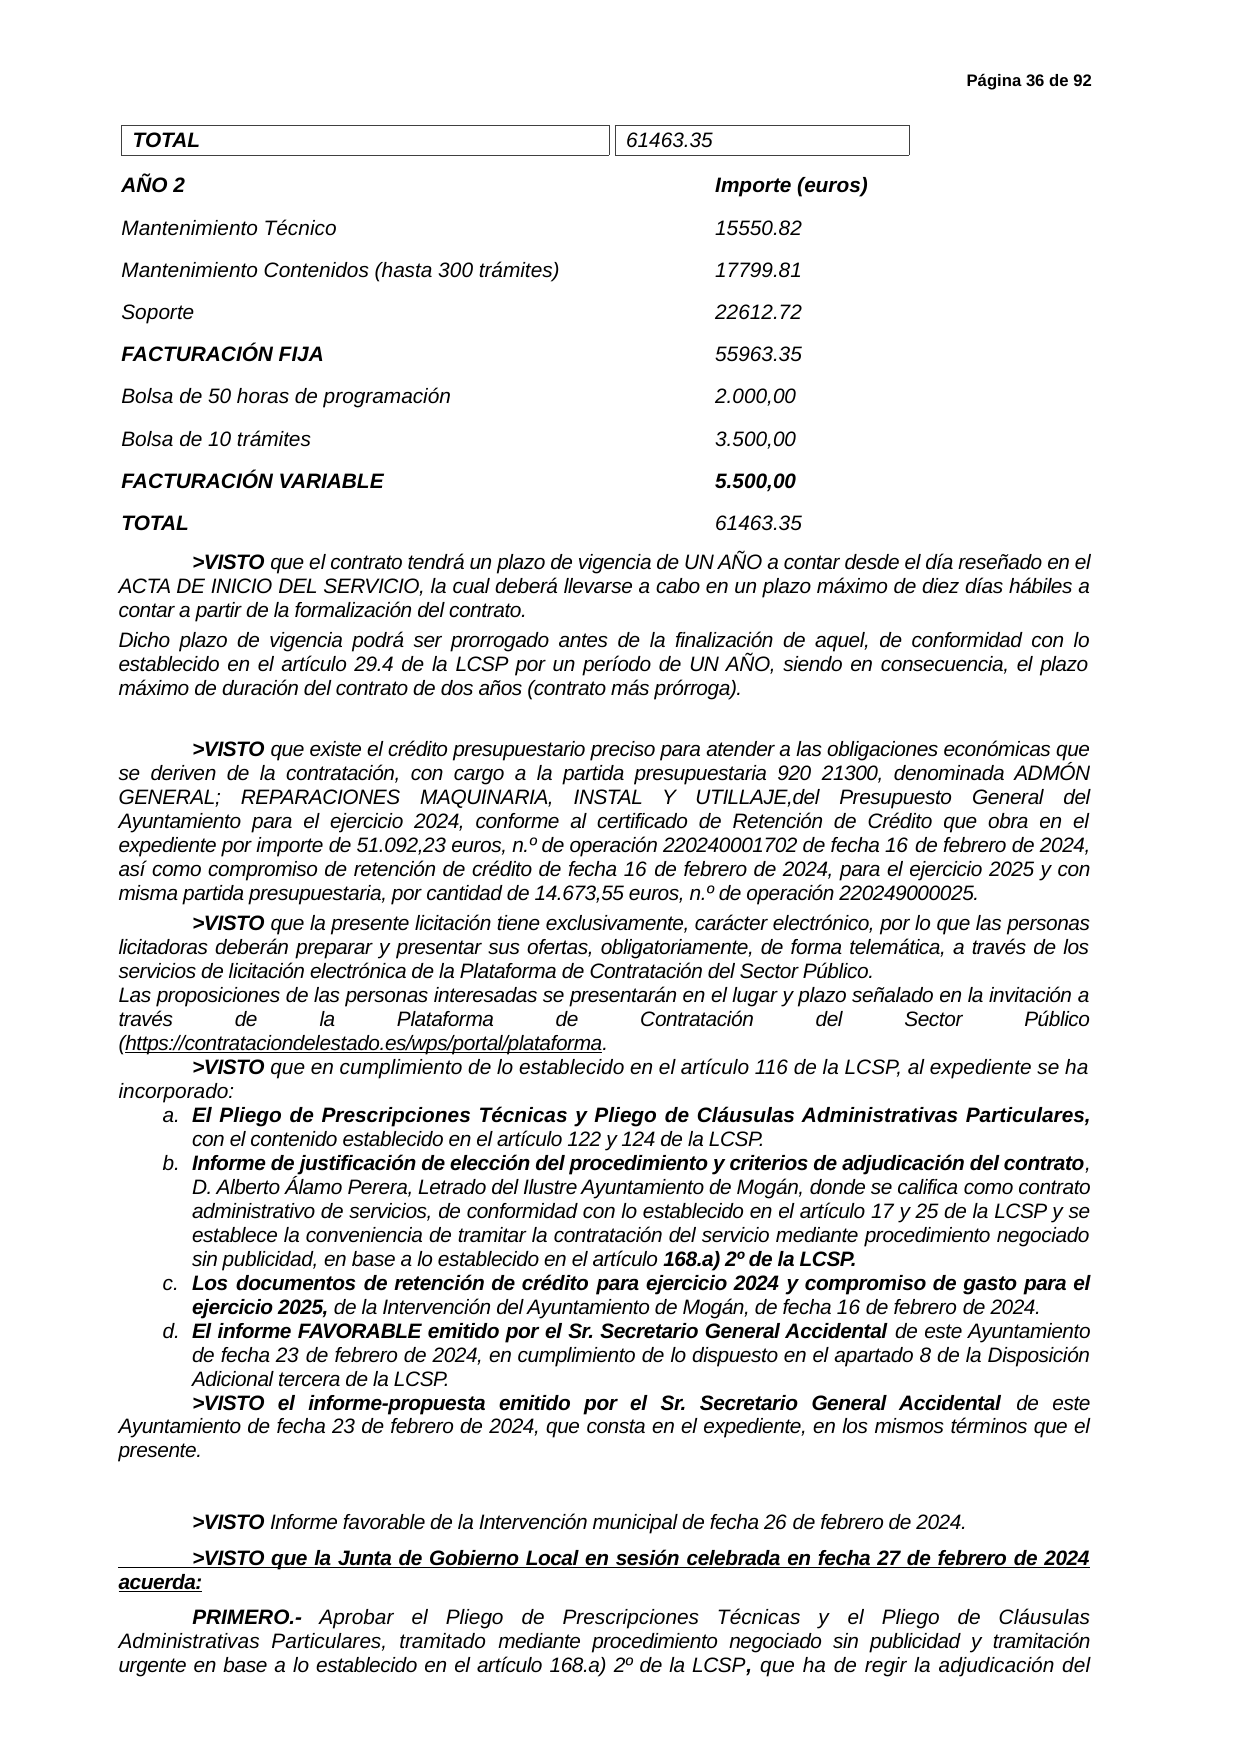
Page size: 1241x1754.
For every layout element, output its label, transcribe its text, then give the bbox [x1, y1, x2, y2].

text >VISTO que en cumplimiento de lo establecido en el artículo 116 de la LCSP, al expediente se ha incorporado: [118, 1055, 1092, 1103]
table_cell Bolsa de 50 horas de programación [118, 381, 712, 423]
table_header AÑO 2 [118, 170, 712, 212]
table_cell 22612,72 [712, 297, 1092, 339]
table_cell Mantenimiento Técnico [118, 213, 712, 255]
table_cell 55963,35 [712, 339, 1092, 381]
table_cell FACTURACIÓN VARIABLE [118, 466, 712, 508]
table_cell 3.500,00 [712, 424, 1092, 466]
table_header Importe (euros) [712, 170, 1092, 212]
text >VISTO Informe favorable de la Intervención municipal de fecha 26 de febrero de 2024. [118, 1510, 1092, 1534]
table_cell TOTAL [118, 508, 712, 550]
table_cell 61463,35 [612, 122, 912, 170]
text Dicho plazo de vigencia podrá ser prorrogado antes de la finalización de aquel, de conformidad con lo establecido en el artículo 29.4 de la LCSP por un período de UN AÑO, siendo en consecuencia, el plazo máximo de duración del contrato de dos años (contrato más prórroga). [118, 628, 1092, 700]
text >VISTO el informe-propuesta emitido por el Sr. Secretario General Accidental de este Ayuntamiento de fecha 23 de febrero de 2024, que consta en el expediente, en los mismos términos que el presente. [118, 1390, 1092, 1462]
table_cell 2.000,00 [712, 381, 1092, 423]
text >VISTO que la Junta de Gobierno Local en sesión celebrada en fecha 27 de febrero de 2024 acuerda: [118, 1546, 1092, 1593]
text PRIMERO.- Aprobar el Pliego de Prescripciones Técnicas y el Pliego de Cláusulas Administrativas Particulares, tramitado mediante procedimiento negociado sin publicidad y tramitación urgente en base a lo establecido en el artículo 168.a) 2º de la LCSP, que ha de regir la adjudicación del [118, 1605, 1092, 1677]
text >VISTO que la presente licitación tiene exclusivamente, carácter electrónico, por lo que las personas licitadoras deberán preparar y presentar sus ofertas, obligatoriamente, de forma telemática, a través de los servicios de licitación electrónica de la Plataforma de Contratación del Sector Público. [118, 911, 1092, 983]
text >VISTO que el contrato tendrá un plazo de vigencia de UN AÑO a contar desde el día reseñado en el ACTA DE INICIO DEL SERVICIO, la cual deberá llevarse a cabo en un plazo máximo de diez días hábiles a contar a partir de la formalización del contrato. [118, 550, 1092, 622]
table_cell Mantenimiento Contenidos (hasta 300 trámites) [118, 255, 712, 297]
text >VISTO que existe el crédito presupuestario preciso para atender a las obligaciones económicas que se deriven de la contratación, con cargo a la partida presupuestaria 920 21300, denominada ADMÓN GENERAL; REPARACIONES MAQUINARIA, INSTAL Y UTILLAJE,del Presupuesto General del Ayuntamiento para el ejercicio 2024, conforme al certificado de Retención de Crédito que obra en el expediente por importe de 51.092,23 euros, n.º de operación 220240001702 de fecha 16 de febrero de 2024, así como compromiso de retención de crédito de fecha 16 de febrero de 2024, para el ejercicio 2025 y con misma partida presupuestaria, por cantidad de 14.673,55 euros, n.º de operación 220249000025. [118, 737, 1092, 905]
table_cell 15550,82 [712, 213, 1092, 255]
table_cell 17799,81 [712, 255, 1092, 297]
table_cell FACTURACIÓN FIJA [118, 339, 712, 381]
text Las proposiciones de las personas interesadas se presentarán en el lugar y plazo señalado en la invitación a través de la Plataforma de Contratación del Sector Público (https://contrataciondelestado.es/wps/portal/plataforma. [118, 983, 1092, 1055]
list El informe FAVORABLE emitido por el Sr. Secretario General Accidental de este Ayuntamiento de fecha 23 de febrero de 2024, en cumplimiento de lo dispuesto en el apartado 8 de la Disposición Adicional tercera de la LCSP. [162, 1318, 1092, 1390]
list El Pliego de Prescripciones Técnicas y Pliego de Cláusulas Administrativas Particulares, con el contenido establecido en el artículo 122 y 124 de la LCSP. [162, 1103, 1092, 1151]
table_cell 5.500,00 [712, 466, 1092, 508]
table_cell Bolsa de 10 trámites [118, 424, 712, 466]
table_cell TOTAL [118, 122, 612, 170]
table_cell 61463,35 [712, 508, 1092, 550]
table_cell Soporte [118, 297, 712, 339]
list Los documentos de retención de crédito para ejercicio 2024 y compromiso de gasto para el ejercicio 2025, de la Intervención del Ayuntamiento de Mogán, de fecha 16 de febrero de 2024. [162, 1271, 1092, 1318]
list Informe de justificación de elección del procedimiento y criterios de adjudicación del contrato, D. Alberto Álamo Perera, Letrado del Ilustre Ayuntamiento de Mogán, donde se califica como contrato administrativo de servicios, de conformidad con lo establecido en el artículo 17 y 25 de la LCSP y se establece la conveniencia de tramitar la contratación del servicio mediante procedimiento negociado sin publicidad, en base a lo establecido en el artículo 168.a) 2º de la LCSP. [162, 1151, 1092, 1271]
